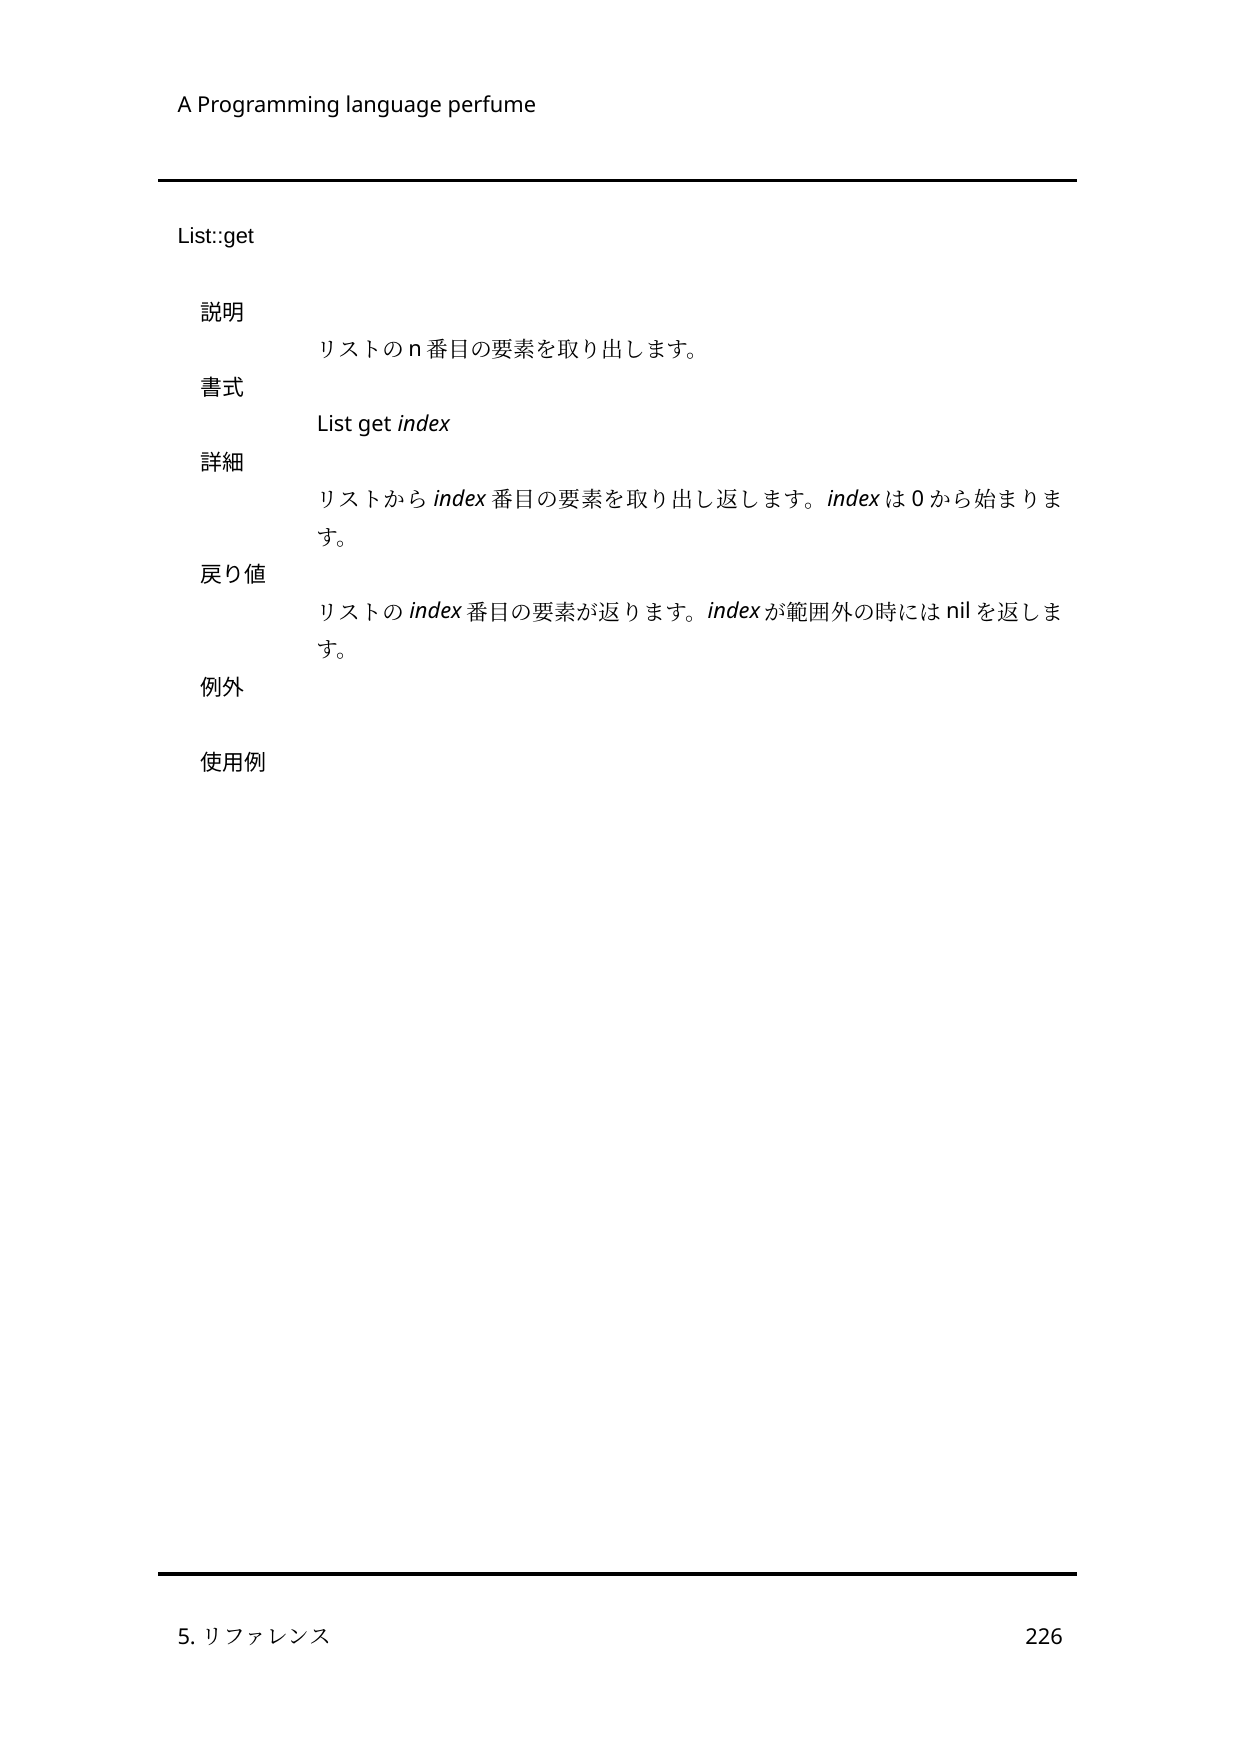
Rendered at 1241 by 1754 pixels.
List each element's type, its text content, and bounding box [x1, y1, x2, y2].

table_cell [317, 742, 1063, 817]
table_header リストのn番目の要素を取り出します。 [317, 292, 1063, 367]
table_cell 戻り値 [200, 554, 317, 667]
table_cell List get index [317, 367, 1063, 442]
table_header 説明 [200, 292, 317, 367]
table_cell 書式 [200, 367, 317, 442]
subtitle List::get [177, 217, 1063, 254]
table_cell 使用例 [200, 742, 317, 817]
table_cell [317, 667, 1063, 742]
table_cell リストのindex番目の要素が返ります。indexが範囲外の時にはnilを返します。 [317, 554, 1063, 667]
table_cell リストからindex番目の要素を取り出し返します。indexは0から始まります。 [317, 442, 1063, 554]
table_cell 詳細 [200, 442, 317, 554]
table_cell 例外 [200, 667, 317, 742]
